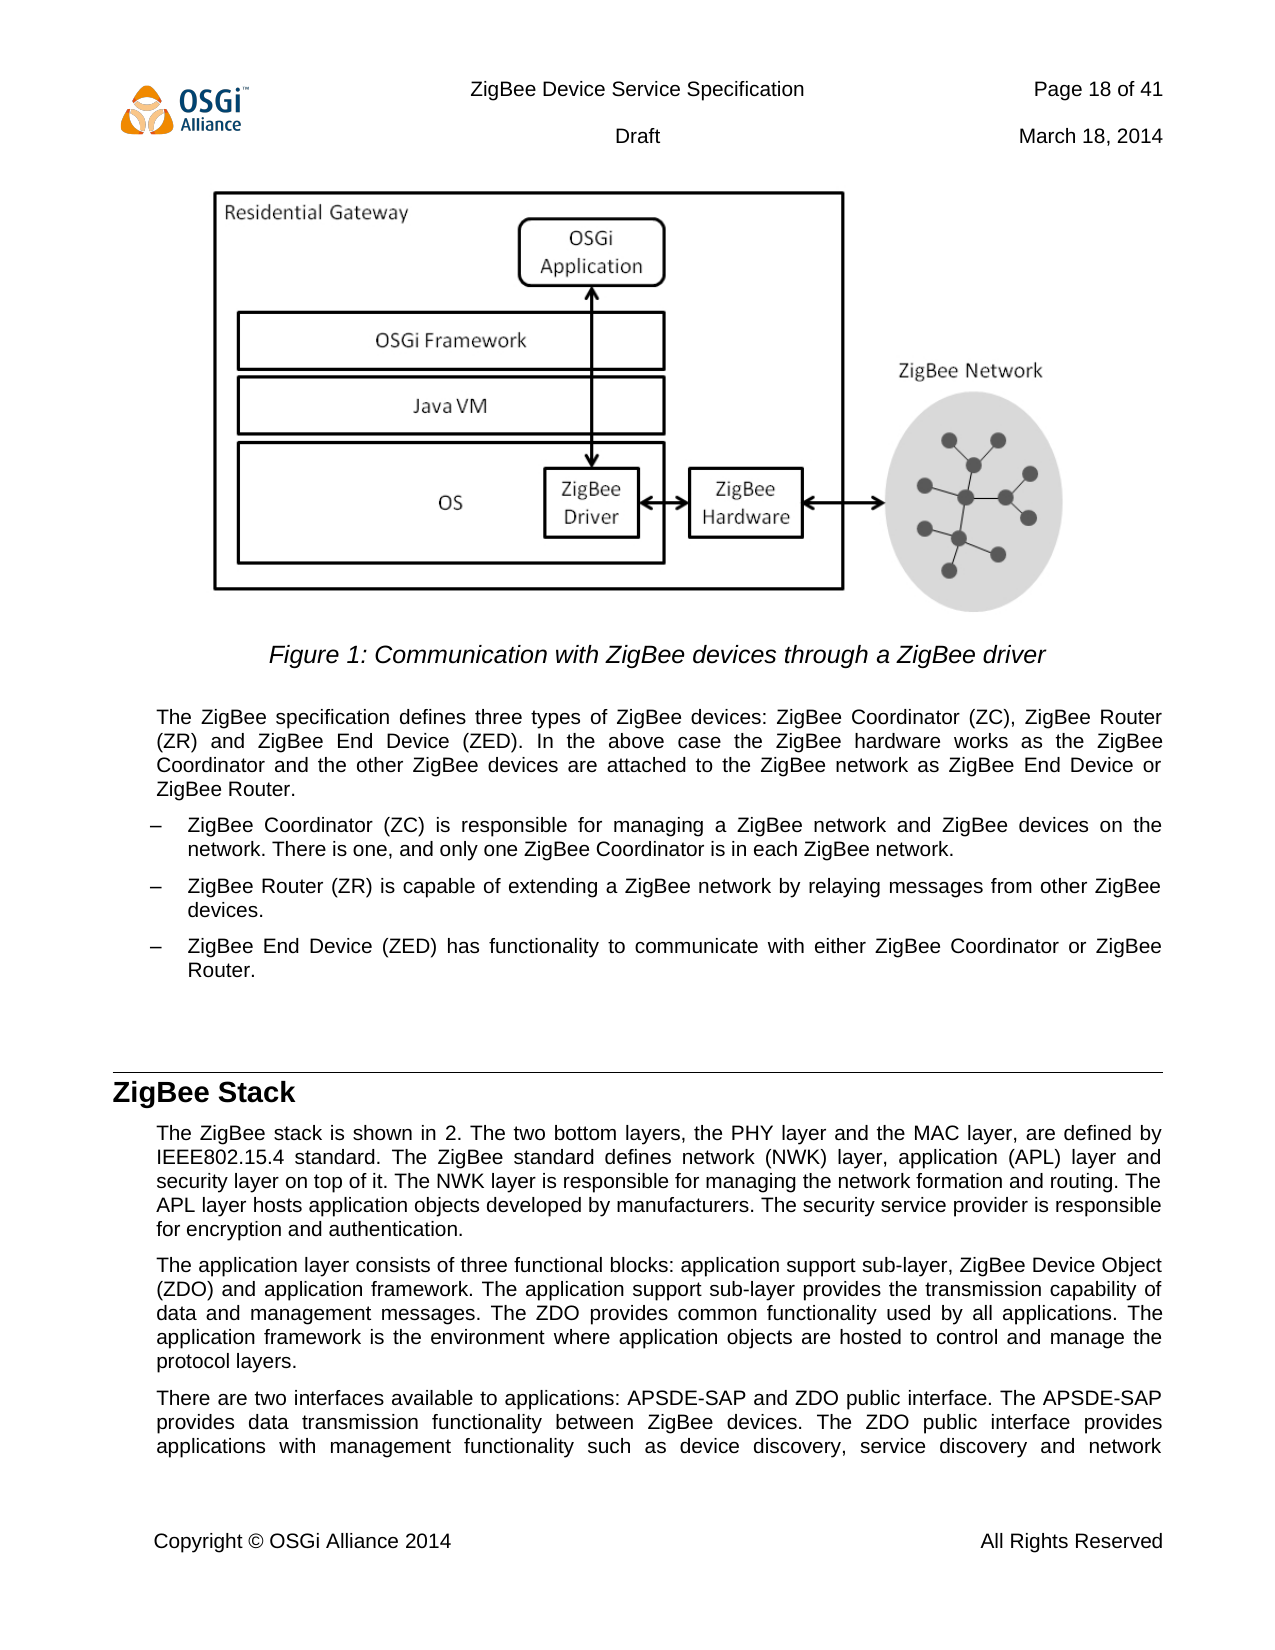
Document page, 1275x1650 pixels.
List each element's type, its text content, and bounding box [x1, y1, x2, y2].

list ZigBee End Device (ZED) has functionality to communicate with either ZigBee Coordinator or ZigBee Router. [150, 934, 1163, 982]
list ZigBee Router (ZR) is capable of extending a ZigBee network by relaying messages from other ZigBee devices. [150, 874, 1163, 922]
picture [190, 158, 1086, 640]
subtitle ZigBee Stack [112, 1073, 1163, 1108]
list ZigBee Coordinator (ZC) is responsible for managing a ZigBee network and ZigBee devices on the network. There is one, and only one ZigBee Coordinator is in each ZigBee network. [150, 813, 1163, 861]
text Figure 1: Communication with ZigBee devices through a ZigBee driver [245, 640, 1071, 668]
text The application layer consists of three functional blocks: application support sub-layer, ZigBee Device Object (ZDO) and application framework. The application support sub-layer provides the transmission capability of data and management messages. The ZDO provides common functionality used by all applications. The application framework is the environment where application objects are hosted to control and manage the protocol layers. [156, 1253, 1163, 1373]
text There are two interfaces available to applications: APSDE-SAP and ZDO public interface. The APSDE-SAP provides data transmission functionality between ZigBee devices. The ZDO public interface provides applications with management functionality such as device discovery, service discovery and network [156, 1386, 1163, 1457]
text The ZigBee specification defines three types of ZigBee devices: ZigBee Coordinator (ZC), ZigBee Router (ZR) and ZigBee End Device (ZED). In the above case the ZigBee hardware works as the ZigBee Coordinator and the other ZigBee devices are attached to the ZigBee network as ZigBee End Device or ZigBee Router. [156, 705, 1163, 801]
picture [113, 78, 257, 142]
text The ZigBee stack is shown in 2. The two bottom layers, the PHY layer and the MAC layer, are defined by IEEE802.15.4 standard. The ZigBee standard defines network (NWK) layer, application (APL) layer and security layer on top of it. The NWK layer is responsible for managing the network formation and routing. The APL layer hosts application objects developed by manufacturers. The security service provider is responsible for encryption and authentication. [156, 1121, 1163, 1241]
